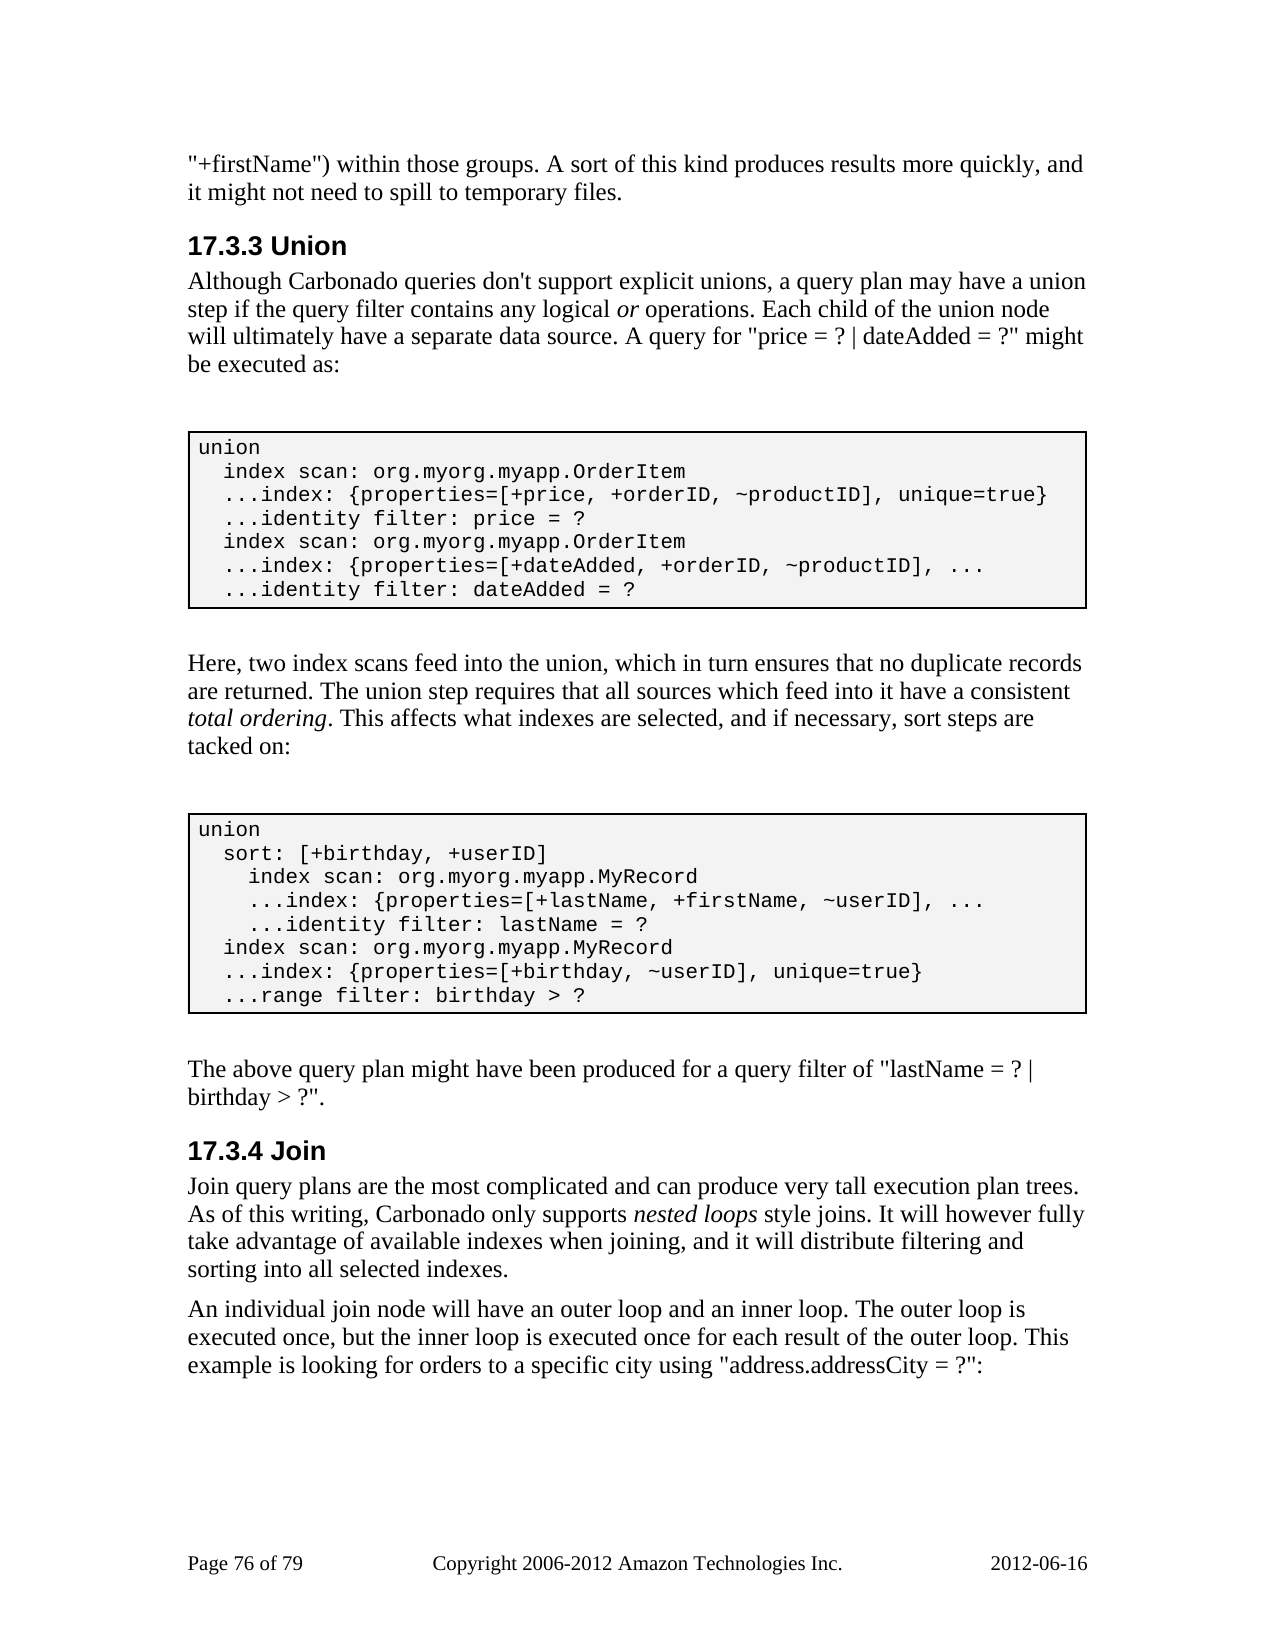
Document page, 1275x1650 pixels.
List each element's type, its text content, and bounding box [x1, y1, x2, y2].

text The above query plan might have been produced for a query filter of "lastName = ? | birthday > ?". [187, 1055, 1087, 1110]
text Here, two index scans feed into the union, which in turn ensures that no duplicate records are returned. The union step requires that all sources which feed into it have a consistent total ordering. This affects what indexes are selected, and if necessary, sort steps are tacked on: [187, 649, 1087, 760]
subtitle Join [187, 1135, 1087, 1166]
subtitle Union [187, 230, 1087, 261]
text An individual join node will have an outer loop and an inner loop. The outer loop is executed once, but the inner loop is executed once for each result of the outer loop. This example is looking for orders to a specific city using "address.addressCity = ?": [187, 1295, 1087, 1378]
text "+firstName") within those groups. A sort of this kind produces results more quickly, and it might not need to spill to temporary files. [187, 150, 1087, 205]
text union sort: [+birthday, +userID] index scan: org.myorg.myapp.MyRecord ...index: {properties=[+lastName, +firstName, ~userID], ... ...identity filter: lastName = ? index scan: org.myorg.myapp.MyRecord ...index: {properties=[+birthday, ~userID], unique=true} ...range filter: birthday > ? [190, 815, 1085, 1012]
text union index scan: org.myorg.myapp.OrderItem ...index: {properties=[+price, +orderID, ~productID], unique=true} ...identity filter: price = ? index scan: org.myorg.myapp.OrderItem ...index: {properties=[+dateAdded, +orderID, ~productID], ... ...identity filter: dateAdded = ? [190, 433, 1085, 607]
text Join query plans are the most complicated and can produce very tall execution plan trees. As of this writing, Carbonado only supports nested loops style joins. It will however fully take advantage of available indexes when joining, and it will distribute filtering and sorting into all selected indexes. [187, 1172, 1087, 1283]
text Although Carbonado queries don't support explicit unions, a query plan may have a union step if the query filter contains any logical or operations. Each child of the union node will ultimately have a separate data source. A query for "price = ? | dateAdded = ?" might be executed as: [187, 267, 1087, 378]
